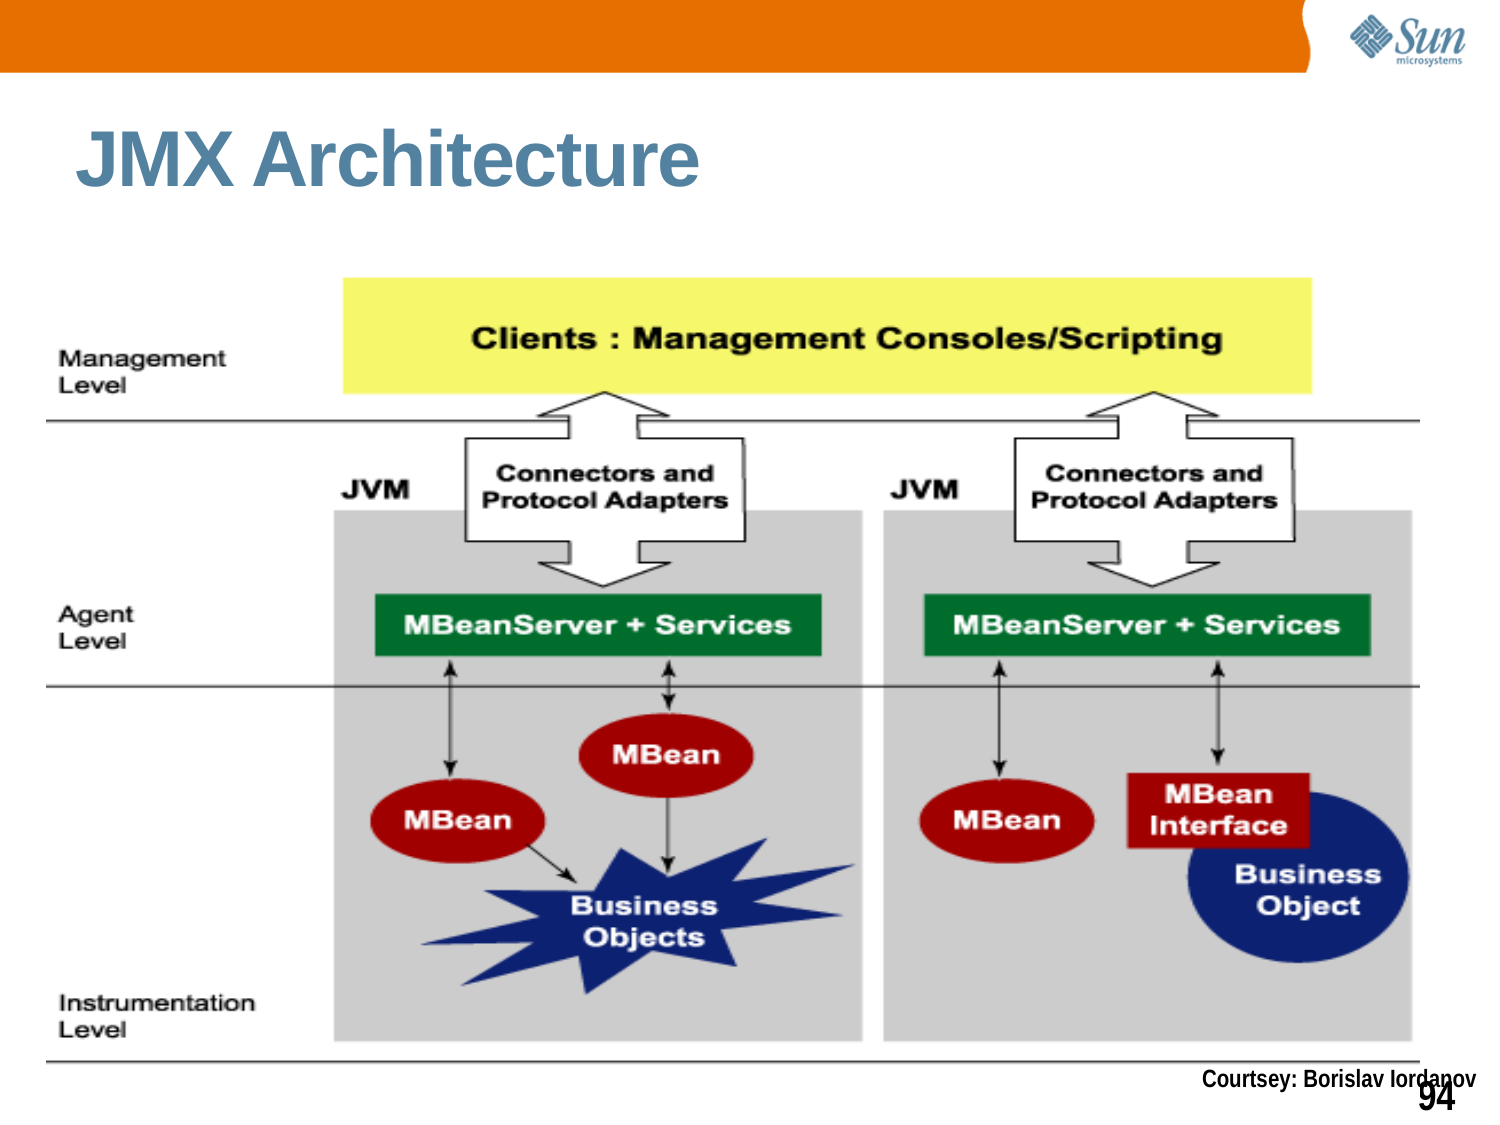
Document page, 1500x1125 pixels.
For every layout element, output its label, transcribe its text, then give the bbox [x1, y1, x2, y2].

text_box Courtsey: Borislav Iordanov [1202, 1068, 1500, 1125]
picture [46, 239, 1420, 1101]
picture [0, 0, 1500, 75]
title JMX Architecture [75, 122, 1438, 228]
